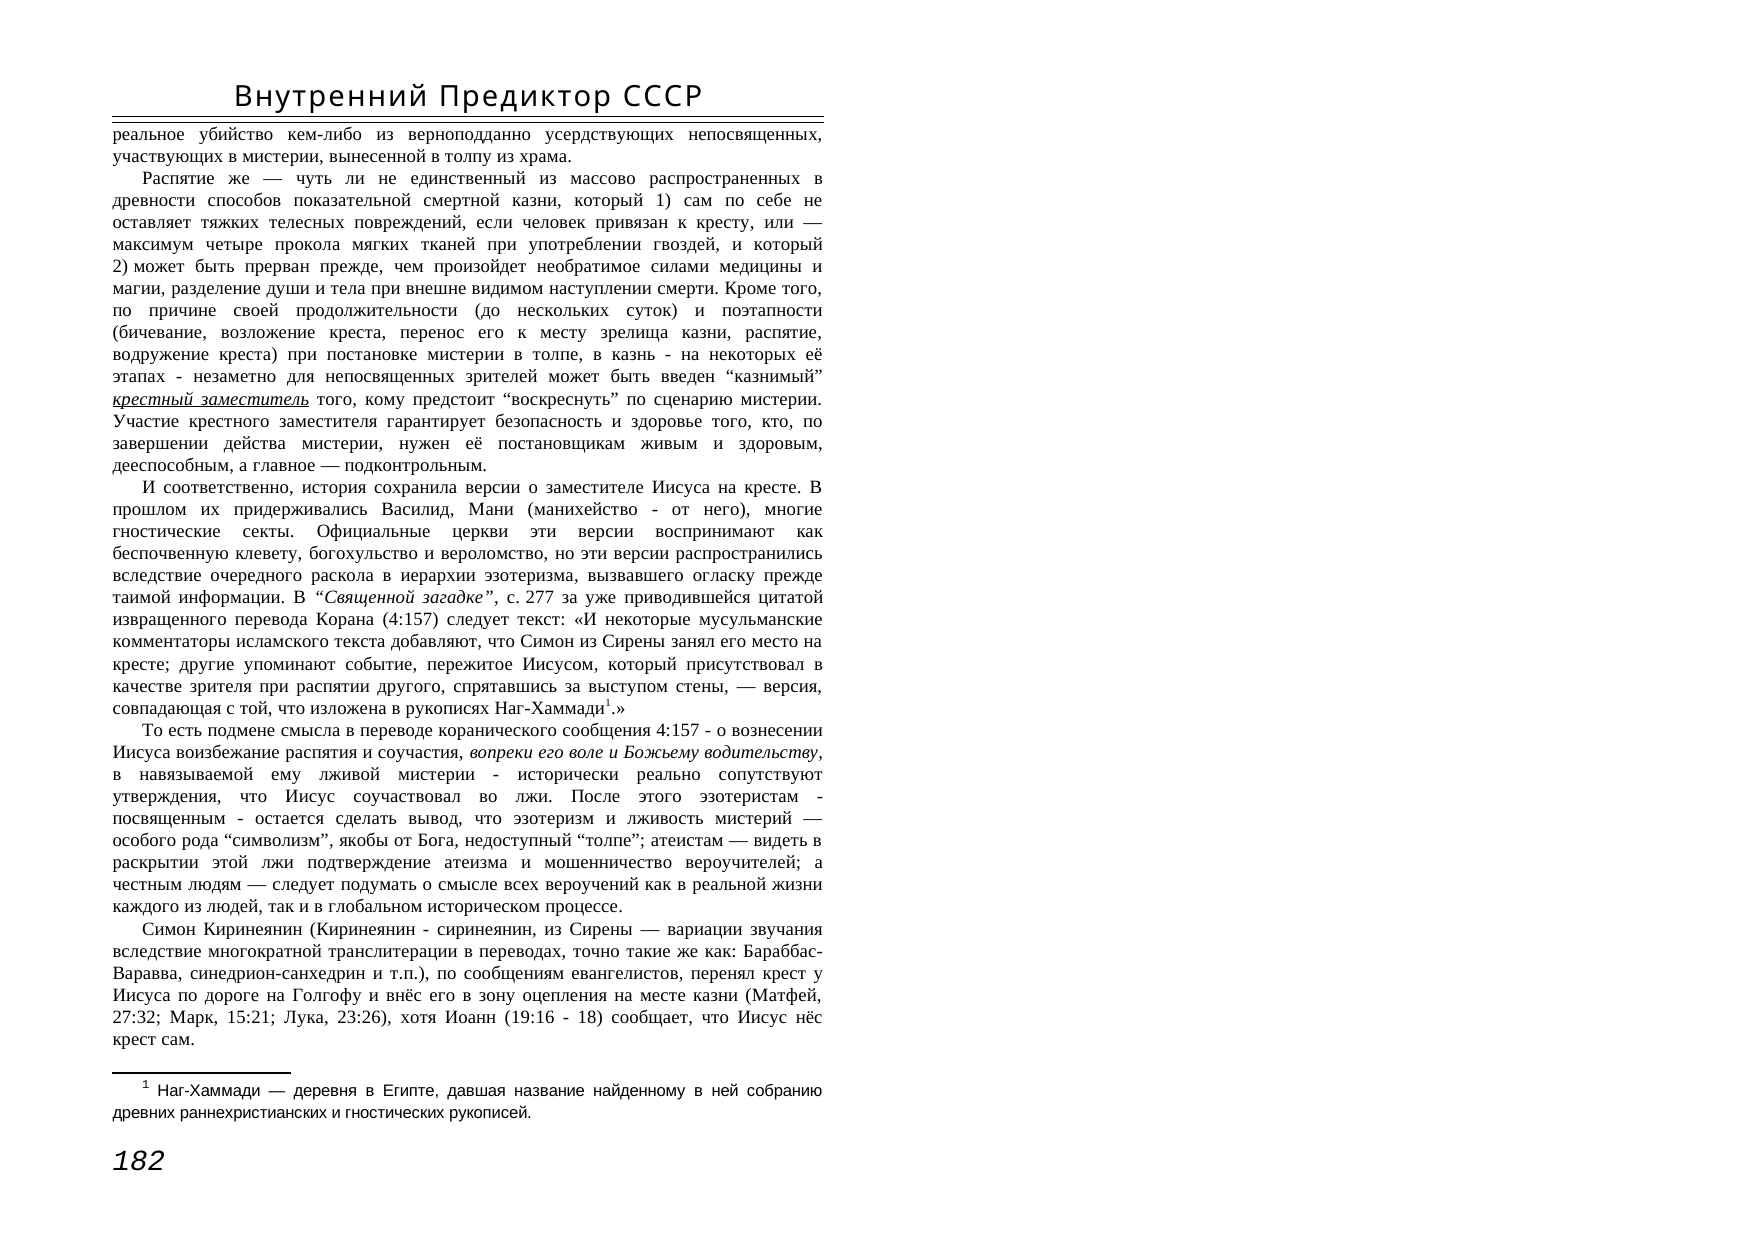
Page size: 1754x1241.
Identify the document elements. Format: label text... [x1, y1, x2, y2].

text И соответственно, история сохранила версии о заместителе Иисуса на кресте. В прошлом их придерживались Василид, Мани (манихейство - от него), многие гностические секты. Официальные церкви эти версии воспринимают как беспочвенную клевету, богохульство и вероломство, но эти версии распространились вследствие очередного раскола в иерархии эзотеризма, вызвавшего огласку прежде таимой информации. В “Священной загадке”, с. 277 за уже приводившейся цитатой извращенного перевода Корана (4:157) следует текст: «И некоторые мусульманские комментаторы исламского текста добавляют, что Симон из Сирены занял его место на кресте; другие упоминают событие, пережитое Иисусом, который присутствовал в качестве зрителя при распятии другого, спрятавшись за выступом стены, — версия, совпадающая с той, что изложена в рукописях Наг-Хаммади.» [112, 475, 824, 718]
text Наг-Хаммади — деревня в Египте, давшая название найденному в ней собранию древних раннехристианских и гностических рукописей. [112, 1079, 824, 1122]
text Распятие же — чуть ли не единственный из массово распространенных в древности способов показательной смертной казни, который 1) сам по себе не оставляет тяжких телесных повреждений, если человек привязан к кресту, или — максимум четыре прокола мягких тканей при употреблении гвоздей, и который 2) может быть прерван прежде, чем произойдет необратимое силами медицины и магии, разделение души и тела при внешне видимом наступлении смерти. Кроме того, по причине своей продолжительности (до нескольких суток) и поэтапности (бичевание, возложение креста, перенос его к месту зрелища казни, распятие, водружение креста) при постановке мистерии в толпе, в казнь - на некоторых её этапах - незаметно для непосвященных зрителей может быть введен “казнимый” крестный заместитель того, кому предстоит “воскреснуть” по сценарию мистерии. Участие крестного заместителя гарантирует безопасность и здоровье того, кто, по завершении действа мистерии, нужен её постановщикам живым и здоровым, дееспособным, а главное — подконтрольным. [112, 166, 824, 475]
text То есть подмене смысла в переводе коранического сообщения 4:157 - о вознесении Иисуса воизбежание распятия и соучастия, вопреки его воле и Божьему водительству, в навязываемой ему лживой мистерии - исторически реально сопутствуют утверждения, что Иисус соучаствовал во лжи. После этого эзотеристам - посвященным - остается сделать вывод, что эзотеризм и лживость мистерий — особого рода “символизм”, якобы от Бога, недоступный “толпе”; атеистам — видеть в раскрытии этой лжи подтверждение атеизма и мошенничество вероучителей; а честным людям — следует подумать о смысле всех вероучений как в реальной жизни каждого из людей, так и в глобальном историческом процессе. [112, 718, 824, 917]
text - реальное убийство кем-либо из верноподданно усердствующих непосвященных, участвующих в мистерии, вынесенной в толпу из храма. [112, 123, 824, 166]
text Симон Киринеянин (Киринеянин - сиринеянин, из Сирены — вариации звучания вследствие многократной транслитерации в переводах, точно такие же как: Бараббас-Варавва, синедрион-санхедрин и т.п.), по сообщениям евангелистов, перенял крест у Иисуса по дороге на Голгофу и внёс его в зону оцепления на месте казни (Матфей, 27:32; Марк, 15:21; Лука, 23:26), хотя Иоанн (19:16 - 18) сообщает, что Иисус нёс крест сам. [112, 917, 824, 1049]
